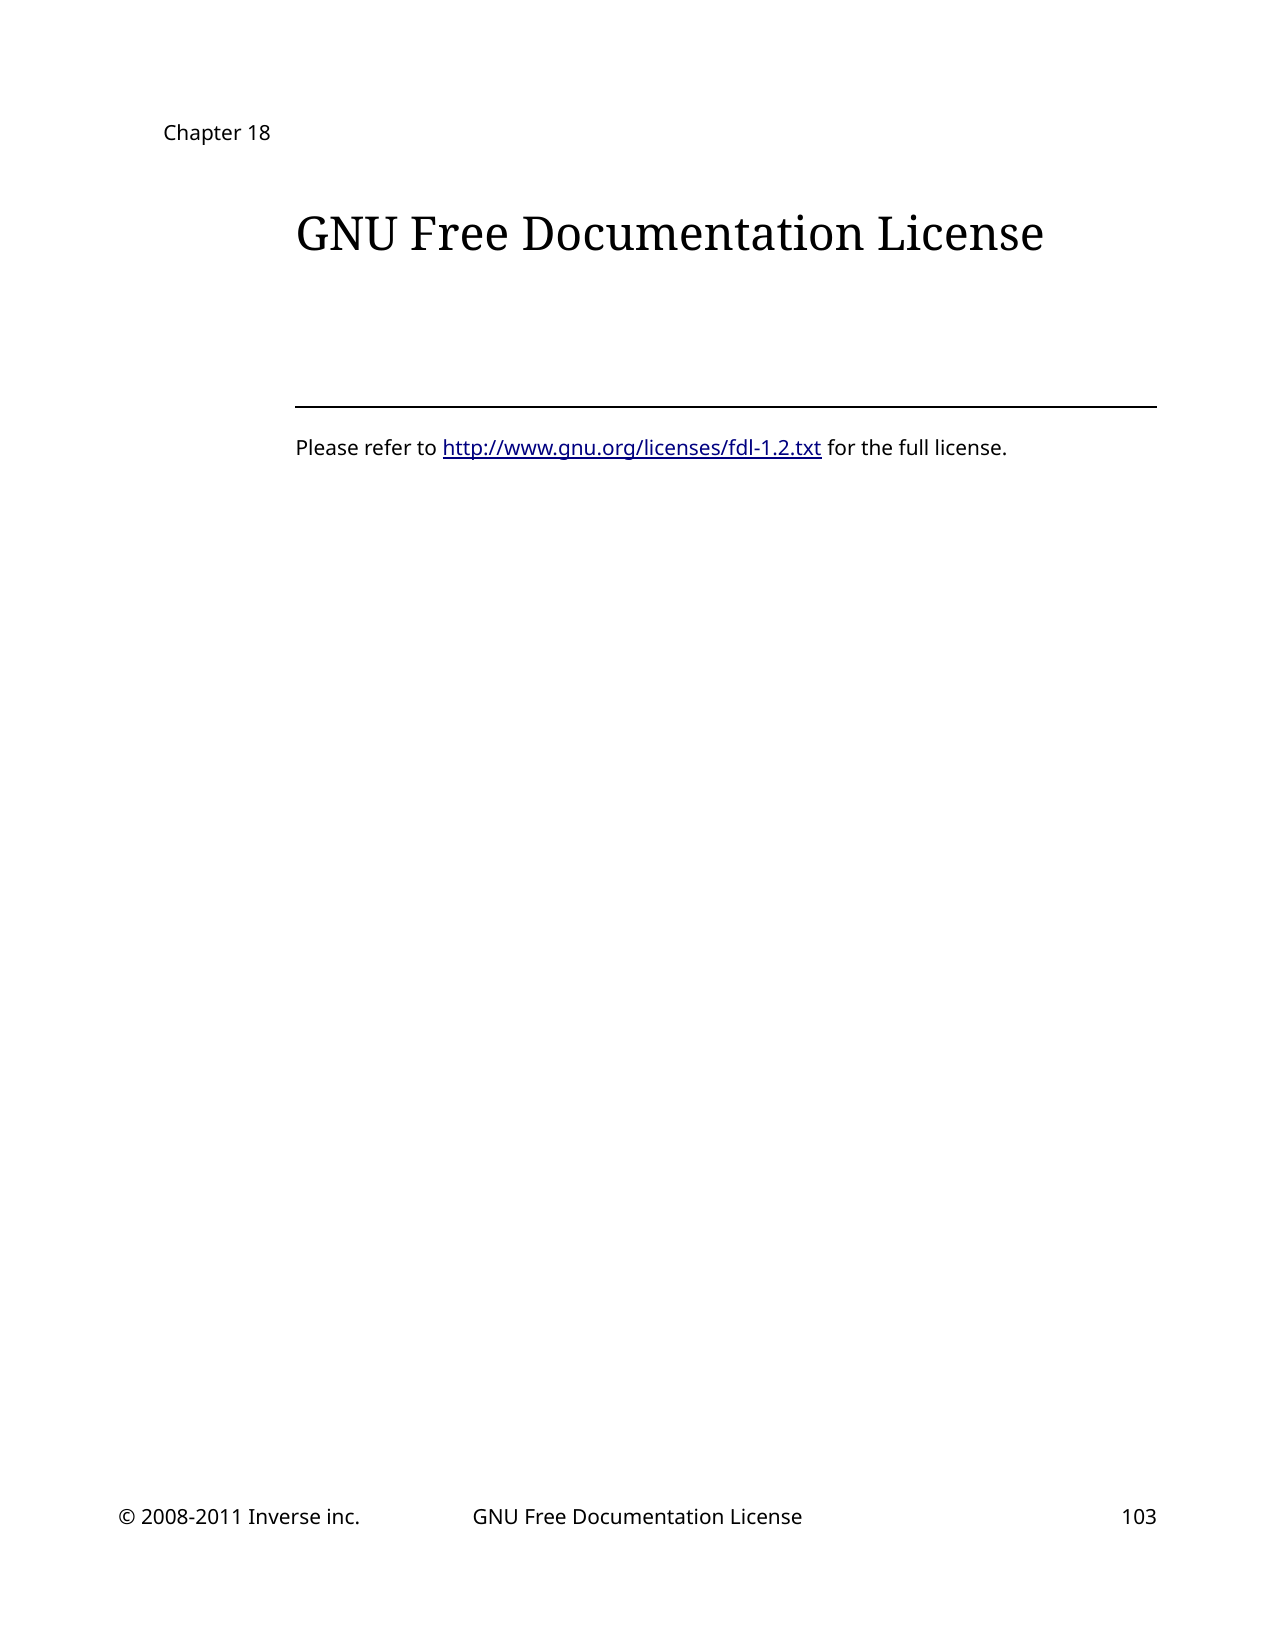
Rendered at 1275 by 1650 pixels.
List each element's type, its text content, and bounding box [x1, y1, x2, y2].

text Please refer to http://www.gnu.org/licenses/fdl-1.2.txt for the full license. [295, 433, 1157, 461]
subtitle GNU Free Documentation License [295, 201, 1157, 406]
